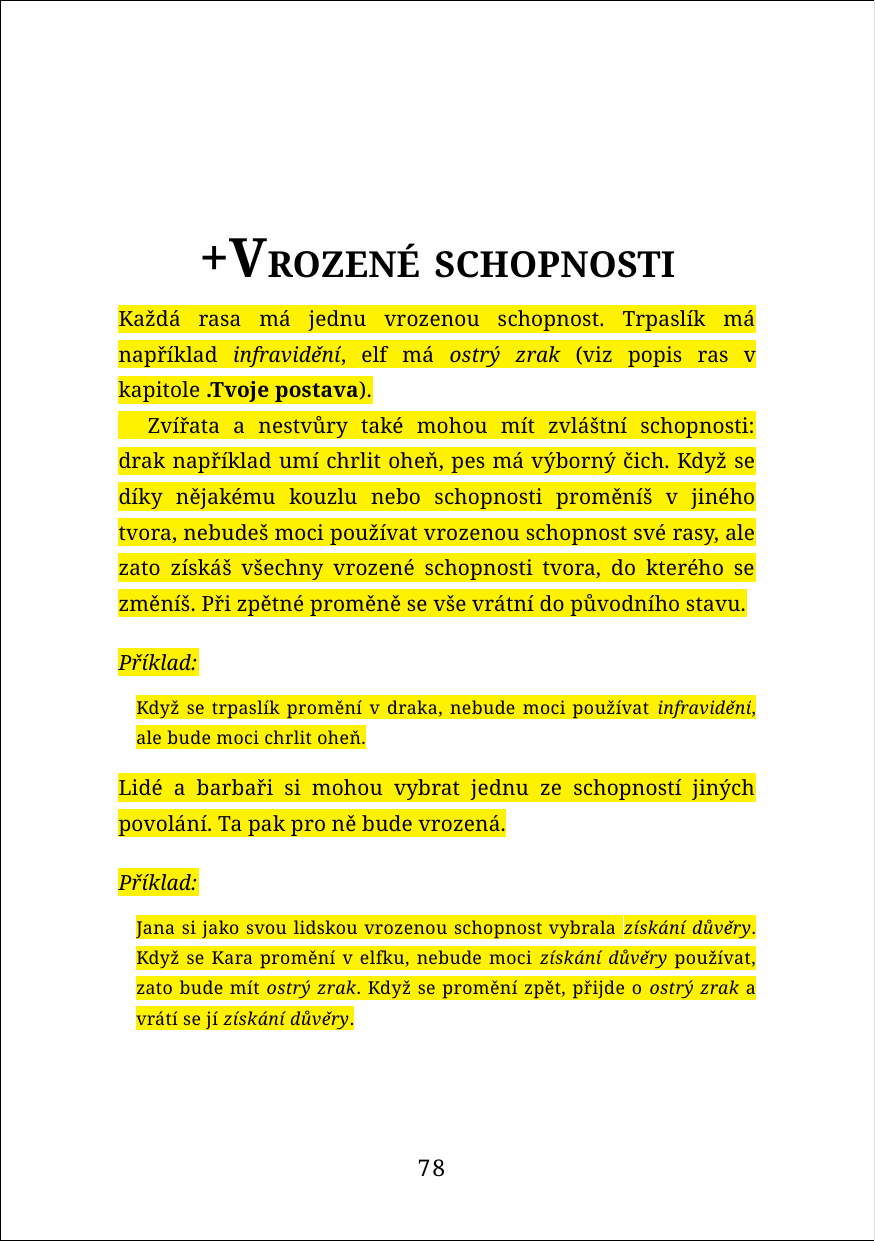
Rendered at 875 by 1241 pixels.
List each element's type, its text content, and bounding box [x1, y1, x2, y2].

text Příklad: [118, 648, 756, 676]
subtitle +Vrozené schopnosti [118, 219, 756, 293]
text Lidé a barbaři si mohou vybrat jednu ze schopností jiných povolání. Ta pak pro ně bude vrozená. [118, 773, 756, 837]
text Příklad: [118, 868, 756, 896]
text Jana si jako svou lidskou vrozenou schopnost vybrala získání důvěry. Když se Kara promění v elfku, nebude moci získání důvěry používat, zato bude mít ostrý zrak. Když se promění zpět, přijde o ostrý zrak a vrátí se jí získání důvěry. [136, 915, 756, 1030]
text Když se trpaslík promění v draka, nebude moci používat infravidění, ale bude moci chrlit oheň. [136, 695, 756, 749]
text Každá rasa má jednu vrozenou schopnost. Trpaslík má například infravidění, elf má ostrý zrak (viz popis ras v kapitole .Tvoje postava). Zvířata a nestvůry také mohou mít zvláštní schopnosti: drak například umí chrlit oheň, pes má výborný čich. Když se díky nějakému kouzlu nebo schopnosti proměníš v jiného tvora, nebudeš moci používat vrozenou schopnost své rasy, ale zato získáš všechny vrozené schopnosti tvora, do kterého se změníš. Při zpětné proměně se vše vrátní do původního stavu. [118, 304, 756, 617]
